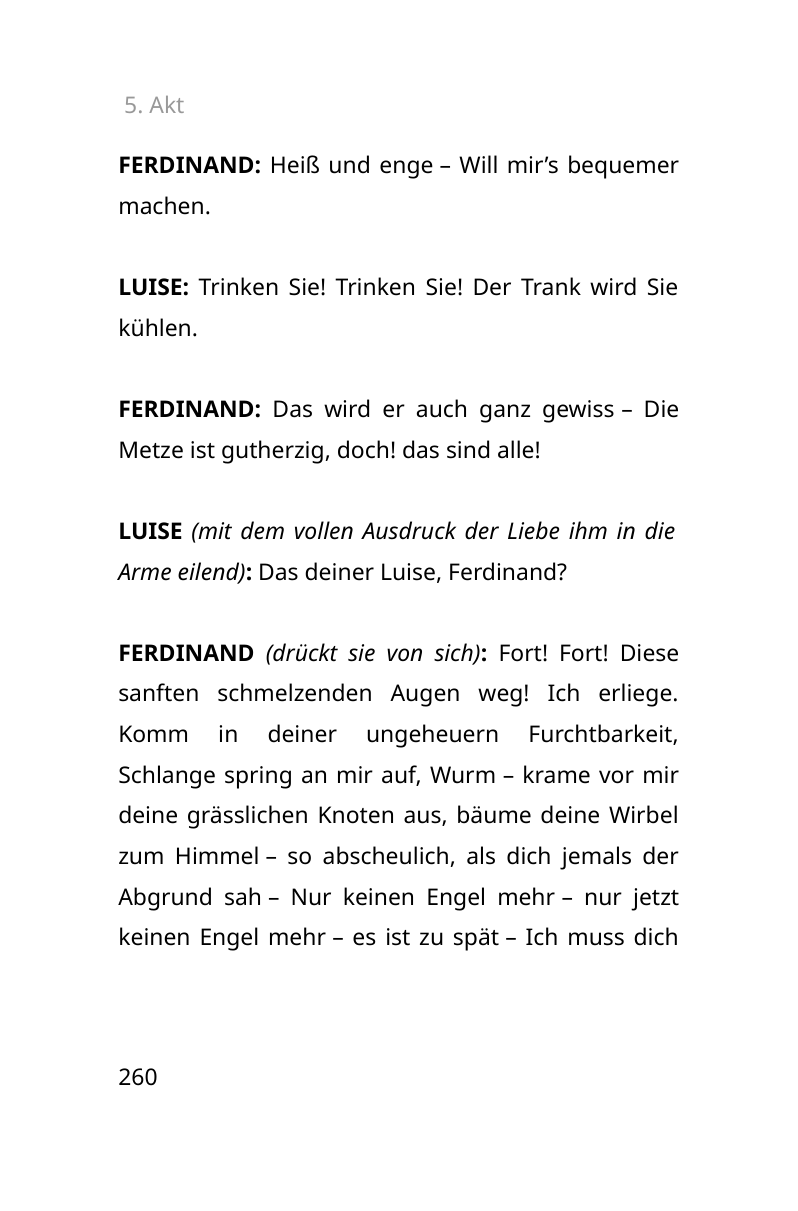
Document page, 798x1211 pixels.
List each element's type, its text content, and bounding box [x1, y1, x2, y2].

text LUISE: Trinken Sie! Trinken Sie! Der Trank wird Sie kühlen. [118, 242, 679, 343]
text LUISE (mit dem vollen Ausdruck der Liebe ihm in die Arme eilend): Das deiner Luise, Ferdinand? [118, 486, 679, 587]
text FERDINAND (drückt sie von sich): Fort! Fort! Diese sanften schmelzenden Augen weg! Ich erliege. Komm in deiner ungeheuern Furchtbarkeit, Schlange spring an mir auf, Wurm – krame vor mir deine grässlichen Knoten aus, bäume deine Wirbel zum Himmel – so abscheulich, als dich jemals der Abgrund sah – Nur keinen Engel mehr – nur jetzt keinen Engel mehr – es ist zu spät – Ich muss dich [118, 608, 679, 952]
text FERDINAND: Heiß und enge – Will mir’s bequemer machen. [118, 149, 679, 221]
text FERDINAND: Das wird er auch ganz gewiss – Die Metze ist gutherzig, doch! das sind alle! [118, 364, 679, 465]
